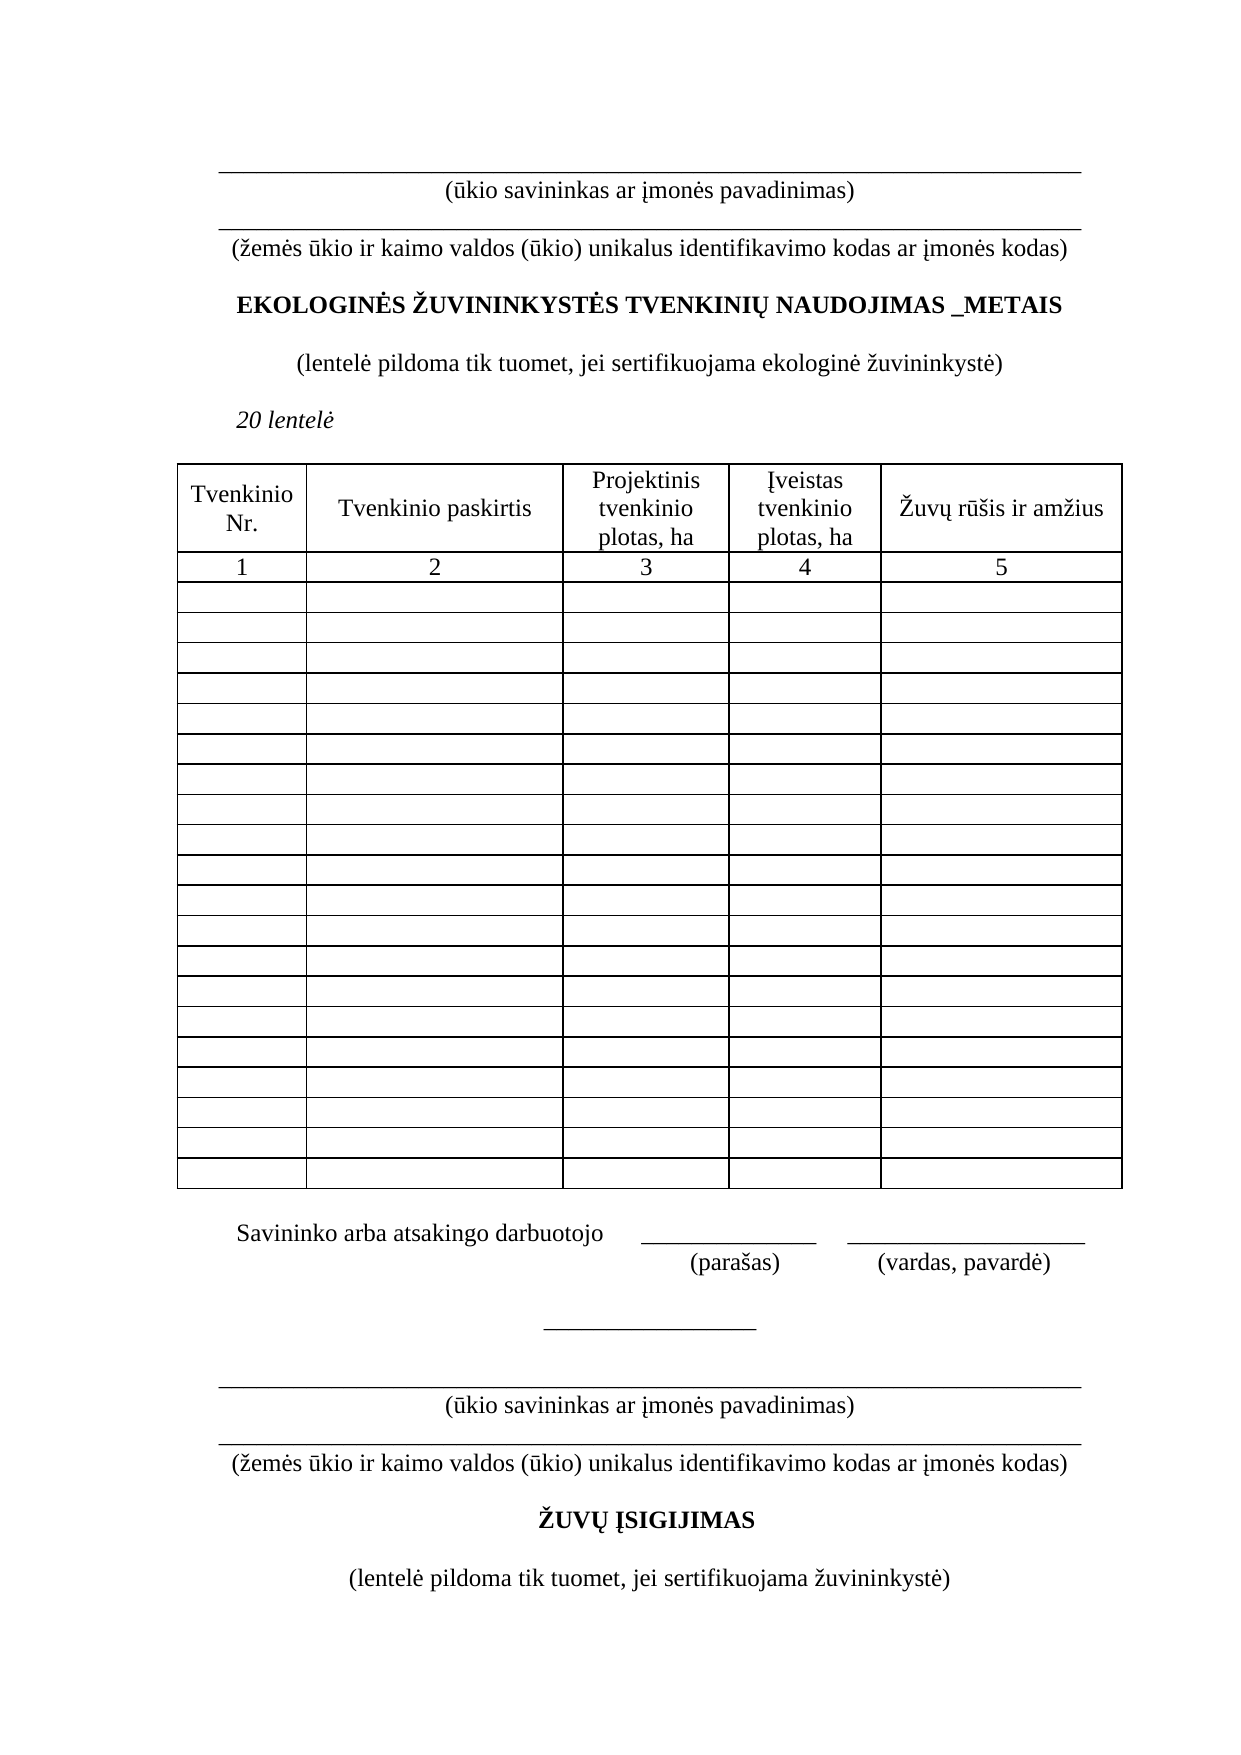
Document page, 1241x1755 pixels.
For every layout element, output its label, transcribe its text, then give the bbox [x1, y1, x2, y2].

table_cell [564, 1128, 728, 1157]
table_cell [307, 674, 562, 702]
text EKOLOGINĖS ŽUVININKYSTĖS TVENKINIŲ NAUDOJIMAS _METAIS [177, 291, 1122, 319]
table_cell [307, 704, 562, 733]
text (lentelė pildoma tik tuomet, jei sertifikuojama ekologinė žuvininkystė) [177, 348, 1122, 377]
table_cell [307, 583, 562, 612]
table_cell [882, 1007, 1121, 1036]
table_cell [178, 643, 306, 672]
table_cell [178, 856, 306, 884]
table_cell [730, 704, 880, 733]
table_cell [882, 1159, 1121, 1187]
table_cell [882, 643, 1121, 672]
table_cell [882, 1098, 1121, 1127]
table_cell [564, 795, 728, 824]
table_cell [730, 1038, 880, 1066]
table_cell [178, 1098, 306, 1127]
table_cell [307, 977, 562, 1006]
table_cell 3 [564, 553, 728, 581]
table_header Projektinis tvenkinio plotas, ha [564, 465, 728, 551]
table_cell [178, 613, 306, 642]
table_cell [730, 1068, 880, 1097]
table_cell [730, 1007, 880, 1036]
table_cell [307, 1098, 562, 1127]
table_cell [730, 886, 880, 915]
table_cell 1 [178, 553, 306, 581]
table_cell [730, 643, 880, 672]
table_cell [178, 674, 306, 702]
table_cell [178, 977, 306, 1006]
table_cell [307, 1128, 562, 1157]
table_cell [564, 765, 728, 793]
table_cell [882, 947, 1121, 975]
table_cell [564, 704, 728, 733]
table_cell [882, 704, 1121, 733]
table_cell [882, 825, 1121, 854]
text ŽUVŲ ĮSIGIJIMAS [177, 1505, 1122, 1534]
table_cell [730, 825, 880, 854]
table_cell [564, 825, 728, 854]
table_cell [307, 765, 562, 793]
text _____________________________________________________________________ [177, 1419, 1122, 1448]
table_cell [564, 977, 728, 1006]
table_cell [564, 1159, 728, 1187]
table_cell [882, 1128, 1121, 1157]
table_cell [564, 1098, 728, 1127]
table_header Žuvų rūšis ir amžius [882, 465, 1121, 551]
table_cell [730, 765, 880, 793]
text (ūkio savininkas ar įmonės pavadinimas) [177, 176, 1122, 204]
table_cell [307, 947, 562, 975]
table_cell [882, 856, 1121, 884]
table_cell [178, 735, 306, 763]
table_cell [730, 583, 880, 612]
table_cell [730, 947, 880, 975]
text (parašas) (vardas, pavardė) [177, 1247, 1122, 1275]
table_cell [564, 947, 728, 975]
text (lentelė pildoma tik tuomet, jei sertifikuojama žuvininkystė) [177, 1563, 1122, 1592]
table_cell [307, 795, 562, 824]
table_cell [730, 795, 880, 824]
text _____________________________________________________________________ [177, 204, 1122, 233]
table_cell [730, 674, 880, 702]
table_cell 4 [730, 553, 880, 581]
table_cell [307, 1068, 562, 1097]
table_cell [564, 886, 728, 915]
table_cell [564, 643, 728, 672]
table_cell [730, 1128, 880, 1157]
table_cell [178, 947, 306, 975]
table_cell [307, 856, 562, 884]
table_cell [178, 825, 306, 854]
table_cell [178, 1007, 306, 1036]
table_cell [178, 704, 306, 733]
table_cell [882, 1038, 1121, 1066]
table_cell [882, 765, 1121, 793]
table_cell [882, 583, 1121, 612]
table_header Tvenkinio paskirtis [307, 465, 562, 551]
table_cell [730, 613, 880, 642]
table_cell [564, 1007, 728, 1036]
text _____________________________________________________________________ [177, 1362, 1122, 1390]
table_cell [730, 735, 880, 763]
table_cell [307, 735, 562, 763]
table_cell [178, 1128, 306, 1157]
table_cell [882, 977, 1121, 1006]
text (žemės ūkio ir kaimo valdos (ūkio) unikalus identifikavimo kodas ar įmonės kodas) [177, 1448, 1122, 1477]
table_cell [564, 1038, 728, 1066]
table_cell [564, 856, 728, 884]
table_cell [178, 1038, 306, 1066]
table_header Įveistas tvenkinio plotas, ha [730, 465, 880, 551]
text 20 lentelė [177, 406, 1122, 434]
table_cell [178, 886, 306, 915]
table_cell [178, 795, 306, 824]
table_cell [882, 674, 1121, 702]
table_cell [882, 735, 1121, 763]
table_cell [882, 1068, 1121, 1097]
table_cell [730, 1098, 880, 1127]
table_cell [178, 1068, 306, 1097]
text _________________ [177, 1304, 1122, 1333]
table_cell [564, 735, 728, 763]
table_cell [564, 1068, 728, 1097]
table_cell 2 [307, 553, 562, 581]
table_cell [178, 1159, 306, 1187]
table_cell [178, 916, 306, 945]
table_cell 5 [882, 553, 1121, 581]
table_cell [882, 886, 1121, 915]
table_cell [564, 583, 728, 612]
table_cell [730, 856, 880, 884]
table_cell [307, 1038, 562, 1066]
table_cell [307, 886, 562, 915]
table_cell [730, 916, 880, 945]
text (ūkio savininkas ar įmonės pavadinimas) [177, 1390, 1122, 1419]
table_cell [307, 1007, 562, 1036]
table_cell [882, 795, 1121, 824]
table_cell [564, 613, 728, 642]
table_cell [730, 1159, 880, 1187]
table_cell [882, 916, 1121, 945]
text _____________________________________________________________________ [177, 147, 1122, 176]
table_cell [307, 825, 562, 854]
table_cell [307, 1159, 562, 1187]
table_cell [307, 643, 562, 672]
table_cell [730, 977, 880, 1006]
text (žemės ūkio ir kaimo valdos (ūkio) unikalus identifikavimo kodas ar įmonės kodas) [177, 233, 1122, 262]
table_cell [307, 916, 562, 945]
table_cell [178, 765, 306, 793]
table_cell [882, 613, 1121, 642]
table_cell [307, 613, 562, 642]
table_cell [178, 583, 306, 612]
text Savininko arba atsakingo darbuotojo ______________ ___________________ [177, 1218, 1122, 1247]
table_header Tvenkinio Nr. [178, 465, 306, 551]
table_cell [564, 916, 728, 945]
table_cell [564, 674, 728, 702]
